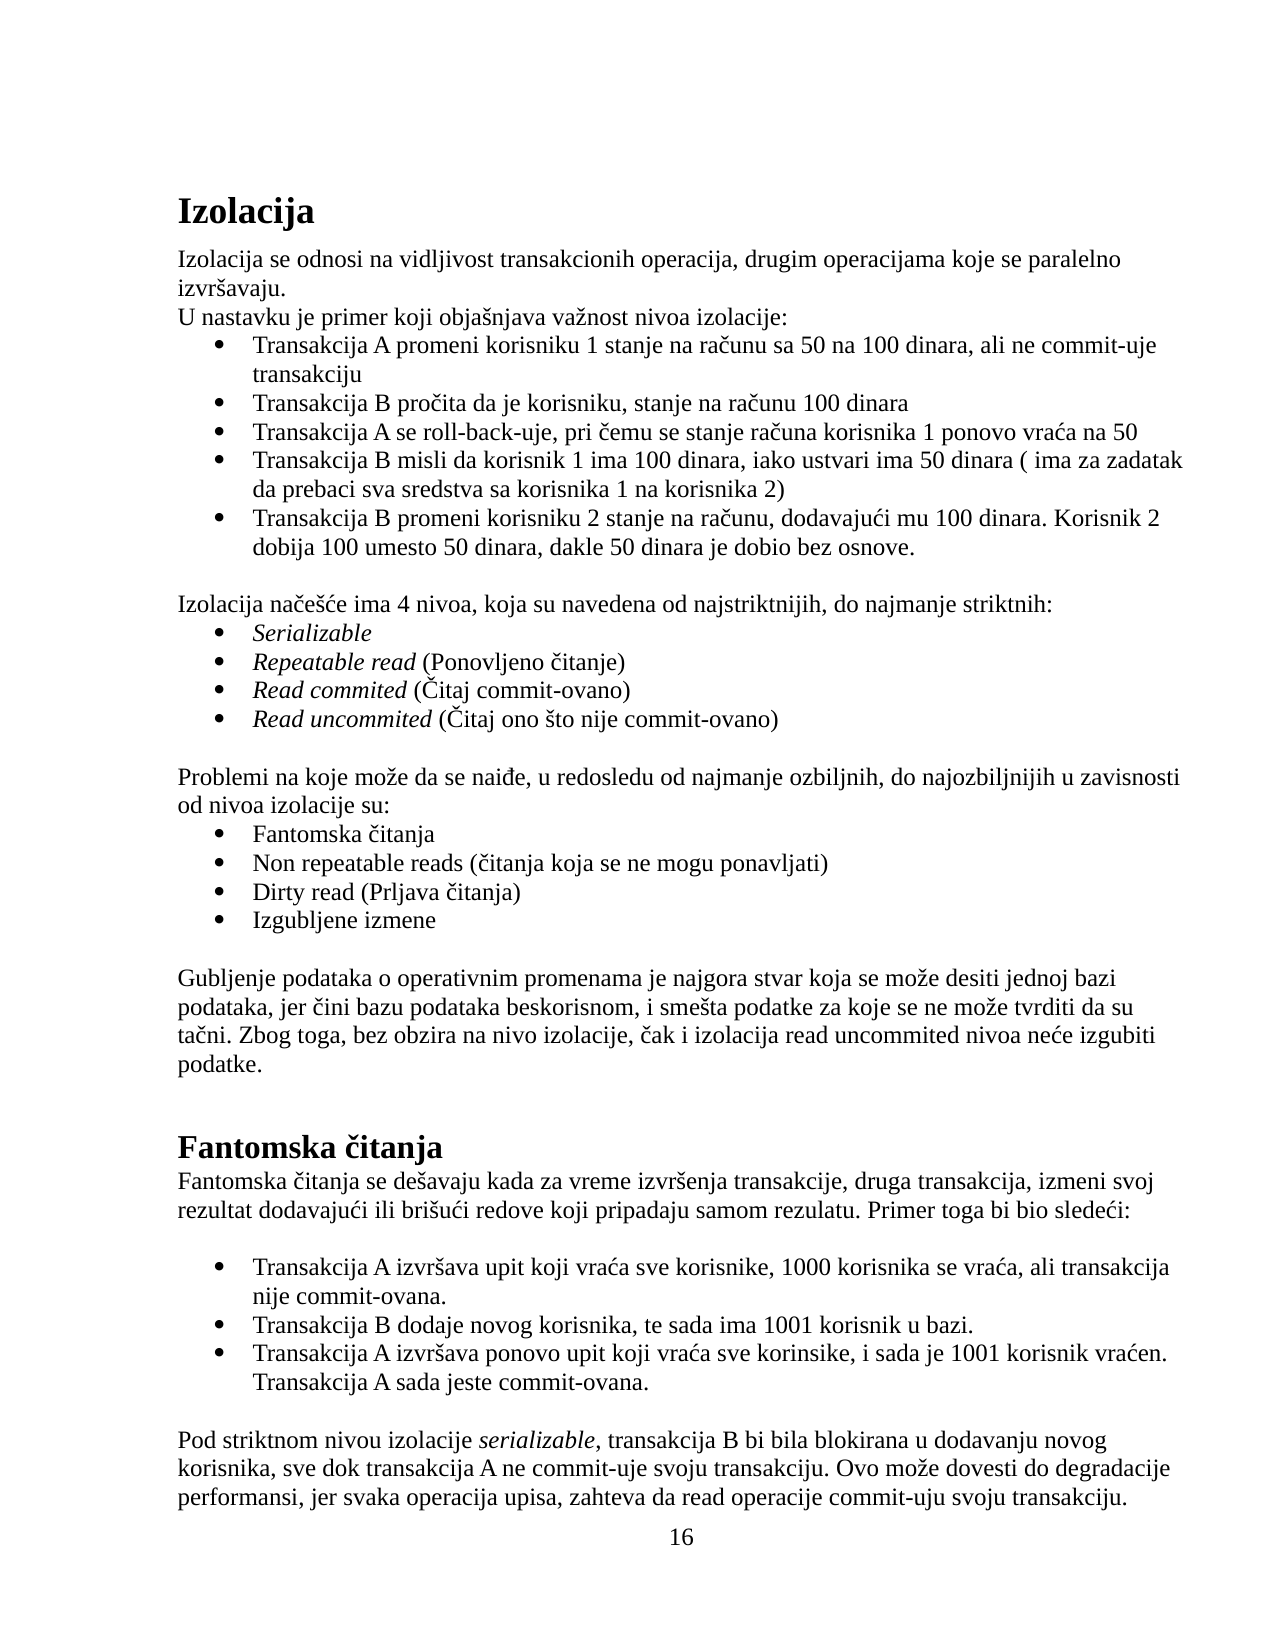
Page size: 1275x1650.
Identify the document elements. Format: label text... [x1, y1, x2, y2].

list Izgubljene izmene [215, 906, 1186, 934]
list Serializable [215, 618, 1186, 647]
list Transakcija A promeni korisniku 1 stanje na računu sa 50 na 100 dinara, ali ne commit-uje transakciju [215, 331, 1186, 388]
subtitle Fantomska čitanja [177, 1128, 1186, 1166]
text Problemi na koje može da se naiđe, u redosledu od najmanje ozbiljnih, do najozbiljnijih u zavisnosti od nivoa izolacije su: [177, 762, 1186, 819]
list Read uncommited (Čitaj ono što nije commit-ovano) [215, 704, 1186, 733]
list Transakcija B dodaje novog korisnika, te sada ima 1001 korisnik u bazi. [215, 1310, 1186, 1338]
list Transakcija B promeni korisniku 2 stanje na računu, dodavajući mu 100 dinara. Korisnik 2 dobija 100 umesto 50 dinara, dakle 50 dinara je dobio bez osnove. [215, 503, 1186, 561]
list Dirty read (Prljava čitanja) [215, 877, 1186, 906]
text U nastavku je primer koji objašnjava važnost nivoa izolacije: [177, 302, 1186, 331]
list Read commited (Čitaj commit-ovano) [215, 676, 1186, 704]
list Non repeatable reads (čitanja koja se ne mogu ponavljati) [215, 848, 1186, 877]
list Transakcija B pročita da je korisniku, stanje na računu 100 dinara [215, 388, 1186, 417]
subtitle Izolacija [177, 189, 1186, 232]
list Repeatable read (Ponovljeno čitanje) [215, 647, 1186, 676]
list Transakcija A se roll-back-uje, pri čemu se stanje računa korisnika 1 ponovo vraća na 50 [215, 417, 1186, 446]
list Transakcija B misli da korisnik 1 ima 100 dinara, iako ustvari ima 50 dinara ( ima za zadatak da prebaci sva sredstva sa korisnika 1 na korisnika 2) [215, 446, 1186, 503]
text Gubljenje podataka o operativnim promenama je najgora stvar koja se može desiti jednoj bazi podataka, jer čini bazu podataka beskorisnom, i smešta podatke za koje se ne može tvrditi da su tačni. Zbog toga, bez obzira na nivo izolacije, čak i izolacija read uncommited nivoa neće izgubiti podatke. [177, 963, 1186, 1078]
list Transakcija A izvršava ponovo upit koji vraća sve korinsike, i sada je 1001 korisnik vraćen. Transakcija A sada jeste commit-ovana. [215, 1338, 1186, 1396]
text Fantomska čitanja se dešavaju kada za vreme izvršenja transakcije, druga transakcija, izmeni svoj rezultat dodavajući ili brišući redove koji pripadaju samom rezulatu. Primer toga bi bio sledeći: [177, 1166, 1186, 1223]
text Izolacija se odnosi na vidljivost transakcionih operacija, drugim operacijama koje se paralelno izvršavaju. [177, 244, 1186, 302]
text Pod striktnom nivou izolacije serializable, transakcija B bi bila blokirana u dodavanju novog korisnika, sve dok transakcija A ne commit-uje svoju transakciju. Ovo može dovesti do degradacije performansi, jer svaka operacija upisa, zahteva da read operacije commit-uju svoju transakciju. [177, 1425, 1186, 1511]
list Fantomska čitanja [215, 819, 1186, 848]
text Izolacija načešće ima 4 nivoa, koja su navedena od najstriktnijih, do najmanje striktnih: [177, 589, 1186, 618]
list Transakcija A izvršava upit koji vraća sve korisnike, 1000 korisnika se vraća, ali transakcija nije commit-ovana. [215, 1252, 1186, 1310]
